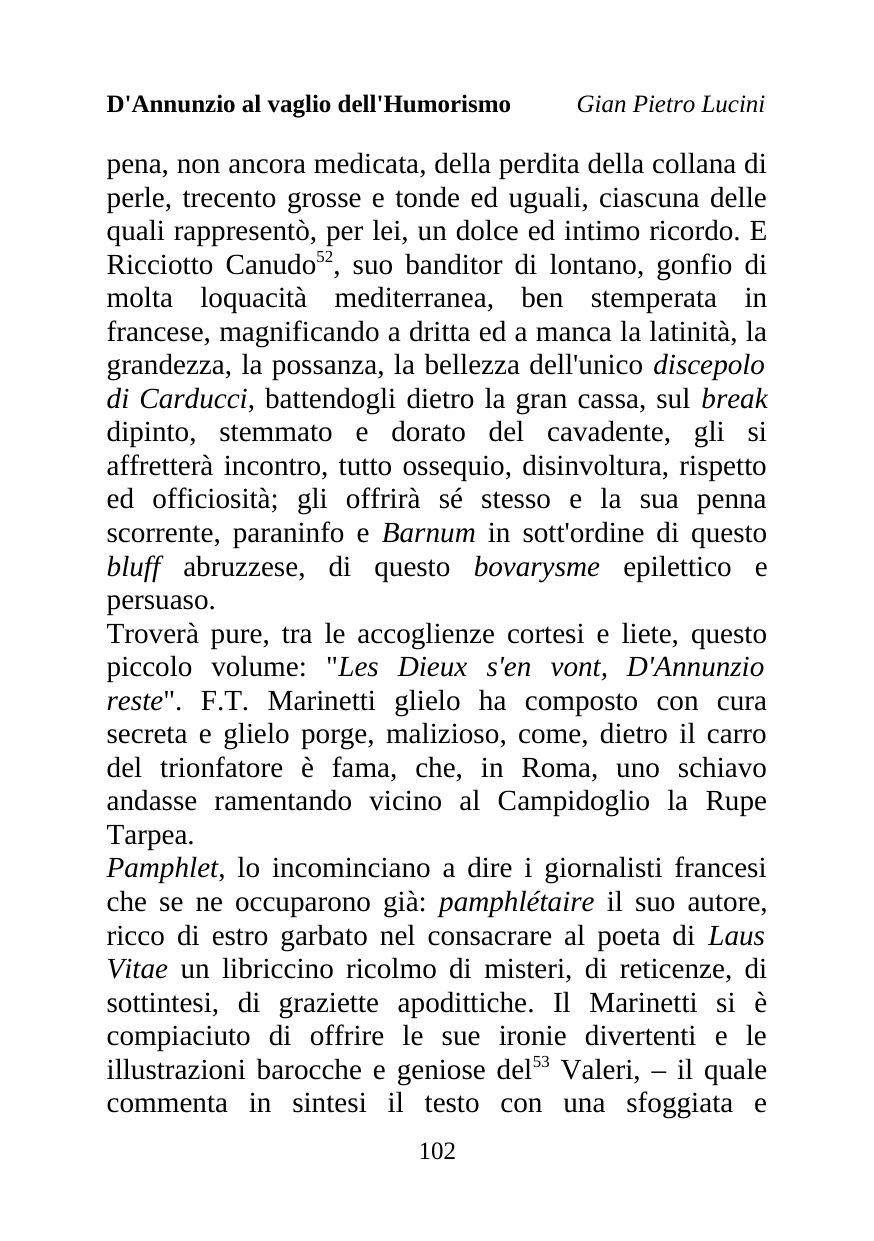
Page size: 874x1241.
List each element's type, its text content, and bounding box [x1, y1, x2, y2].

text pena, non ancora medicata, della perdita della collana di perle, trecento grosse e tonde ed uguali, ciascuna delle quali rappresentò, per lei, un dolce ed intimo ricordo. E Ricciotto Canudo, suo banditor di lontano, gonfio di molta loquacità mediterranea, ben stemperata in francese, magnificando a dritta ed a manca la latinità, la grandezza, la possanza, la bellezza dell'unico discepolo di Carducci, battendogli dietro la gran cassa, sul break dipinto, stemmato e dorato del cavadente, gli si affretterà incontro, tutto ossequio, disinvoltura, rispetto ed officiosità; gli offrirà sé stesso e la sua penna scorrente, paraninfo e Barnum in sott'ordine di questo bluff abruzzese, di questo bovarysme epilettico e persuaso. [106, 146, 768, 616]
text Pamphlet, lo incominciano a dire i giornalisti francesi che se ne occuparono già: pamphlétaire il suo autore, ricco di estro garbato nel consacrare al poeta di Laus Vitae un libriccino ricolmo di misteri, di reticenze, di sottintesi, di graziette apodittiche. Il Marinetti si è compiaciuto di offrire le sue ironie divertenti e le illustrazioni barocche e geniose del Valeri, – il quale commenta in sintesi il testo con una sfoggiata e [106, 851, 768, 1119]
text Troverà pure, tra le accoglienze cortesi e liete, questo piccolo volume: "Les Dieux s'en vont, D'Annunzio reste". F.T. Marinetti glielo ha composto con cura secreta e glielo porge, malizioso, come, dietro il carro del trionfatore è fama, che, in Roma, uno schiavo andasse ramentando vicino al Campidoglio la Rupe Tarpea. [106, 616, 768, 851]
